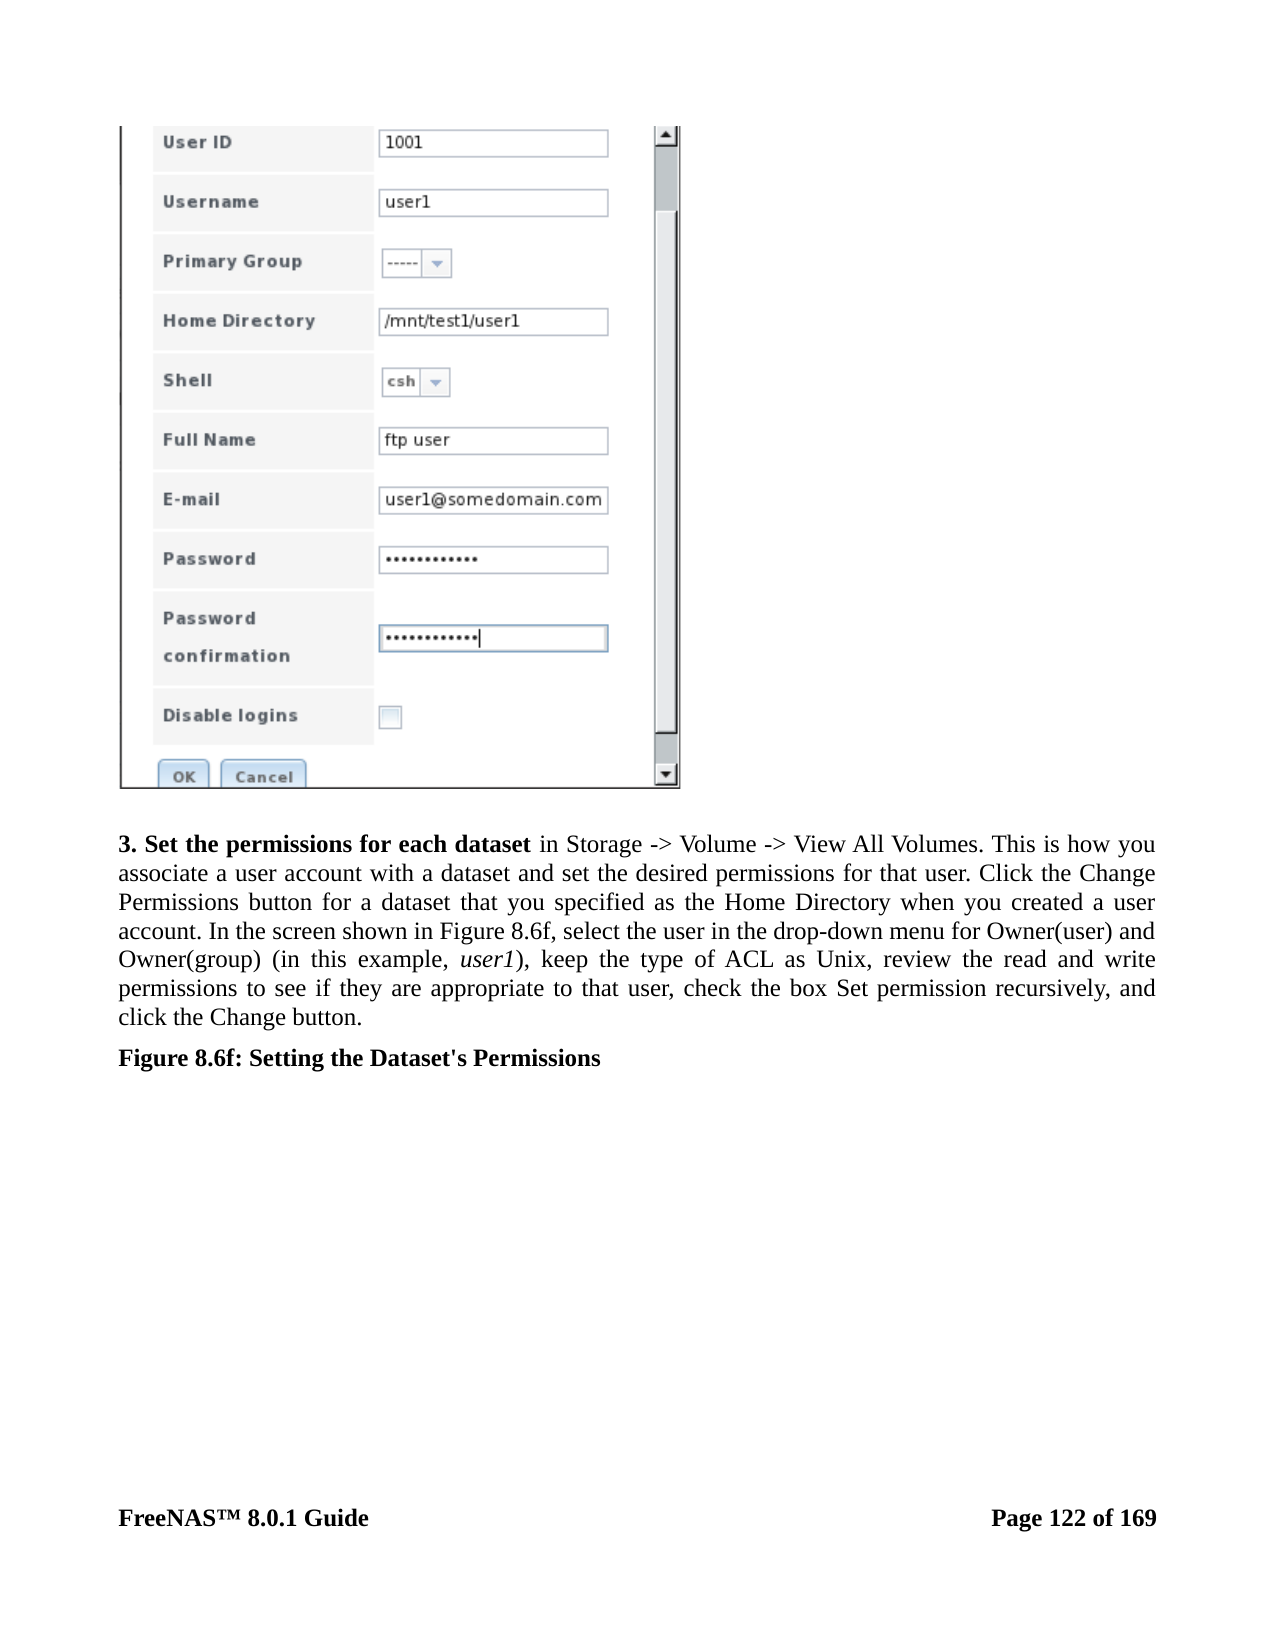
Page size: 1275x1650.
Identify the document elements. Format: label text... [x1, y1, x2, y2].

text 3. Set the permissions for each dataset in Storage -> Volume -> View All Volumes. This is how you associate a user account with a dataset and set the desired permissions for that user. Click the Change Permissions button for a dataset that you specified as the Home Directory when you created a user account. In the screen shown in Figure 8.6f, select the user in the drop-down menu for Owner(user) and Owner(group) (in this example, user1), keep the type of ACL as Unix, review the read and write permissions to see if they are appropriate to that user, check the box Set permission recursively, and click the Change button. [118, 829, 1157, 1031]
picture [119, 126, 681, 789]
text Figure 8.6f: Setting the Dataset's Permissions [118, 1043, 1157, 1072]
